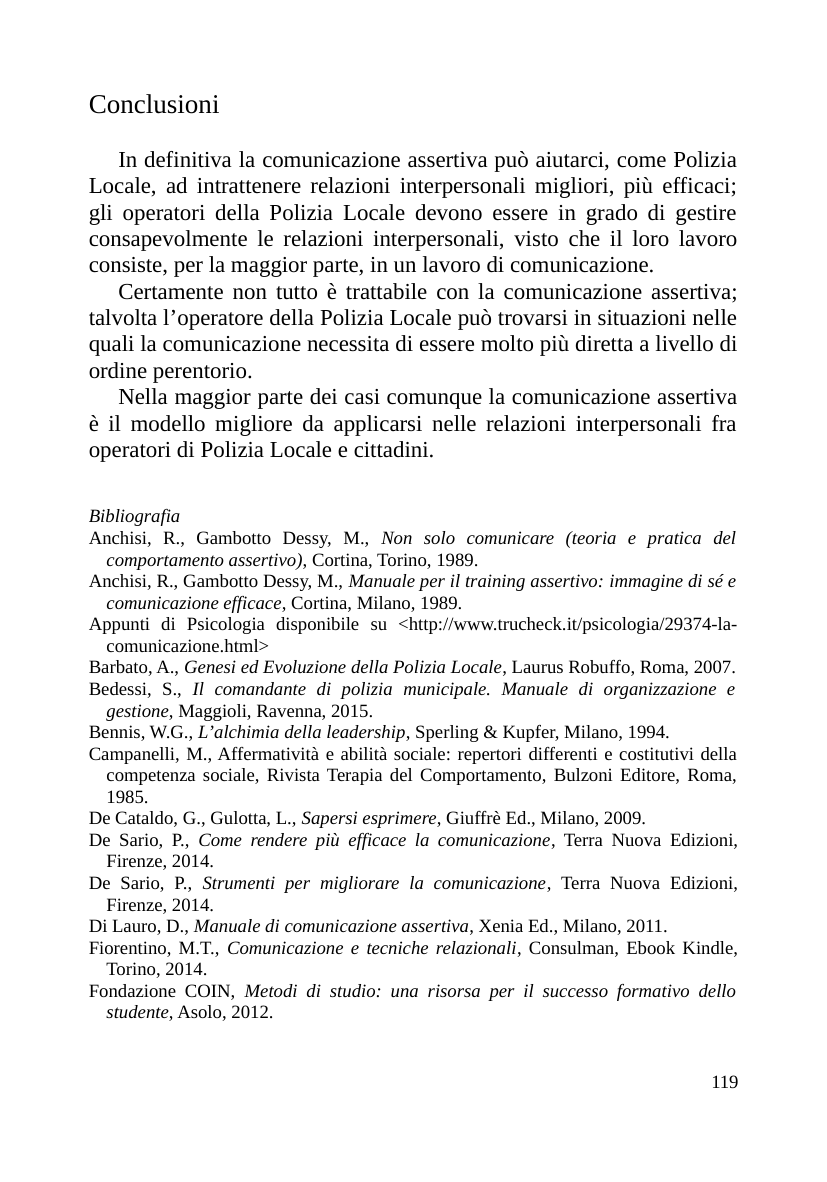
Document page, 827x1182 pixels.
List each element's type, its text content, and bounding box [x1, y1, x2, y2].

text Fiorentino, M.T., Comunicazione e tecniche relazionali, Consulman, Ebook Kindle, Torino, 2014. [88, 937, 738, 980]
text Bibliografia [88, 505, 738, 527]
text Bedessi, S., Il comandante di polizia municipale. Manuale di organizzazione e gestione, Maggioli, Ravenna, 2015. [88, 678, 738, 721]
text De Cataldo, G., Gulotta, L., Sapersi esprimere, Giuffrè Ed., Milano, 2009. [88, 807, 738, 829]
subtitle Conclusioni [88, 88, 738, 120]
text Campanelli, M., Affermatività e abilità sociale: repertori differenti e costitutivi della competenza sociale, Rivista Terapia del Comportamento, Bulzoni Editore, Roma, 1985. [88, 743, 738, 807]
text Fondazione COIN, Metodi di studio: una risorsa per il successo formativo dello studente, Asolo, 2012. [88, 980, 738, 1023]
text De Sario, P., Strumenti per migliorare la comunicazione, Terra Nuova Edizioni, Firenze, 2014. [88, 872, 738, 915]
text Bennis, W.G., L’alchimia della leadership, Sperling & Kupfer, Milano, 1994. [88, 721, 738, 743]
text Barbato, A., Genesi ed Evoluzione della Polizia Locale, Laurus Robuffo, Roma, 2007. [88, 656, 738, 678]
text Certamente non tutto è trattabile con la comunicazione assertiva; talvolta l’operatore della Polizia Locale può trovarsi in situazioni nelle quali la comunicazione necessita di essere molto più diretta a livello di ordine perentorio. [88, 278, 738, 383]
text Appunti di Psicologia disponibile su <http://www.trucheck.it/psicologia/29374-la-comunicazione.html> [88, 613, 738, 656]
text Nella maggior parte dei casi comunque la comunicazione assertiva è il modello migliore da applicarsi nelle relazioni interpersonali fra operatori di Polizia Locale e cittadini. [88, 383, 738, 462]
text Anchisi, R., Gambotto Dessy, M., Non solo comunicare (teoria e pratica del comportamento assertivo), Cortina, Torino, 1989. [88, 527, 738, 570]
text Anchisi, R., Gambotto Dessy, M., Manuale per il training assertivo: immagine di sé e comunicazione efficace, Cortina, Milano, 1989. [88, 570, 738, 613]
text Di Lauro, D., Manuale di comunicazione assertiva, Xenia Ed., Milano, 2011. [88, 915, 738, 937]
text In definitiva la comunicazione assertiva può aiutarci, come Polizia Locale, ad intrattenere relazioni interpersonali migliori, più efficaci; gli operatori della Polizia Locale devono essere in grado di gestire consapevolmente le relazioni interpersonali, visto che il loro lavoro consiste, per la maggior parte, in un lavoro di comunicazione. [88, 146, 738, 278]
text De Sario, P., Come rendere più efficace la comunicazione, Terra Nuova Edizioni, Firenze, 2014. [88, 829, 738, 872]
